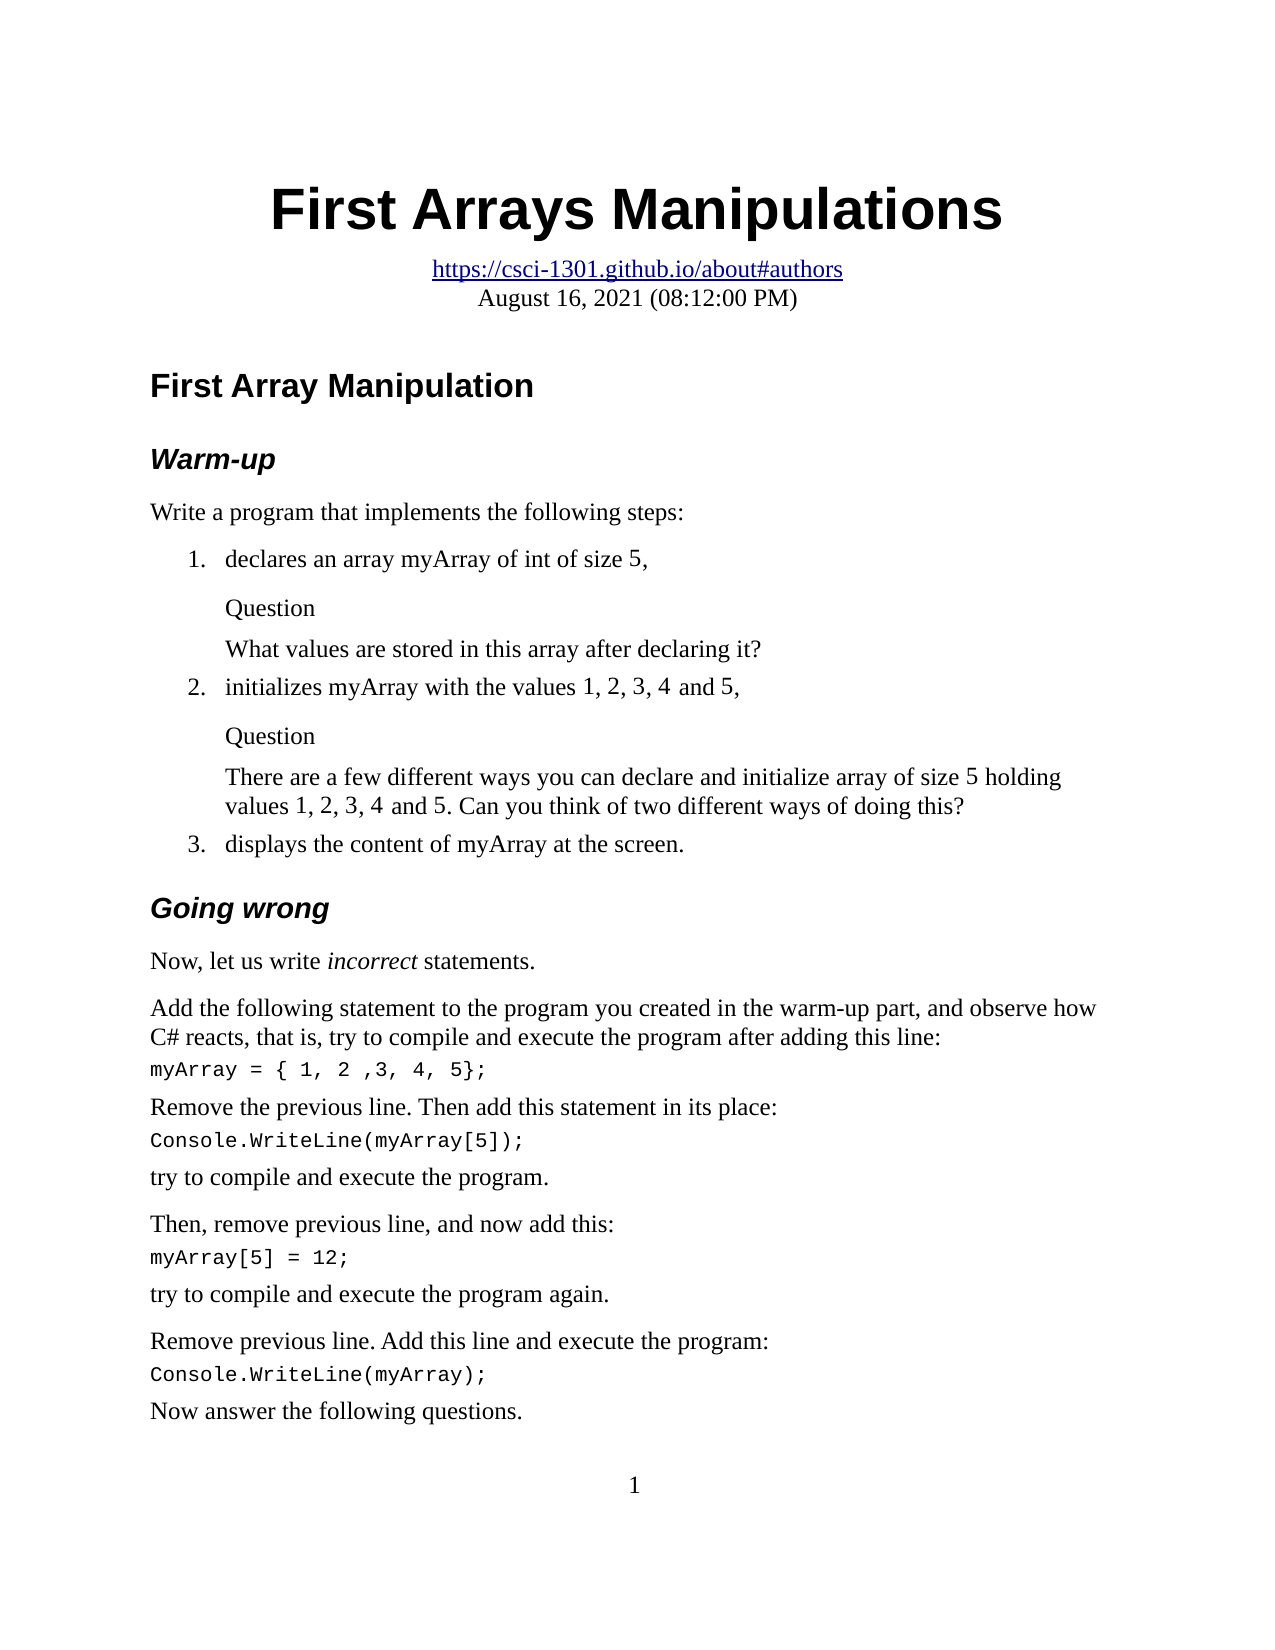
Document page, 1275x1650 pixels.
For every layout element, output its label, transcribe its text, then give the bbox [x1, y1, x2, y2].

subtitle Warm-up [150, 442, 1125, 476]
list declares an array myArray of int of size , [187, 544, 1125, 572]
subtitle First Array Manipulation [150, 366, 1125, 404]
list initializes myArray with the values , , , and , [187, 672, 1125, 701]
subtitle Going wrong [150, 891, 1125, 925]
text Then, remove previous line, and now add this: [150, 1209, 1125, 1238]
title First Arrays Manipulations [150, 175, 1125, 242]
text myArray[5] = 12; [150, 1247, 1125, 1270]
text myArray = { 1, 2 ,3, 4, 5}; [150, 1059, 1125, 1083]
text https://csci-1301.github.io/about#authors [150, 254, 1125, 283]
text Now, let us write incorrect statements. [150, 946, 1125, 975]
text Write a program that implements the following steps: [150, 497, 1125, 526]
text Console.WriteLine(myArray[5]); [150, 1130, 1125, 1153]
text Remove previous line. Add this line and execute the program: [150, 1326, 1125, 1355]
list displays the content of myArray at the screen. [187, 829, 1125, 857]
text Now answer the following questions. [150, 1396, 1125, 1425]
list Question [187, 593, 1125, 622]
list There are a few different ways you can declare and initialize array of size holding values , , , and . Can you think of two different ways of doing this? [187, 762, 1125, 820]
text August 16, 2021 (08:12:00 PM) [150, 283, 1125, 312]
list Question [187, 721, 1125, 750]
list What values are stored in this array after declaring it? [187, 634, 1125, 663]
text Remove the previous line. Then add this statement in its place: [150, 1092, 1125, 1121]
text try to compile and execute the program. [150, 1162, 1125, 1191]
text try to compile and execute the program again. [150, 1279, 1125, 1308]
text Console.WriteLine(myArray); [150, 1364, 1125, 1387]
text Add the following statement to the program you created in the warm-up part, and observe how C# reacts, that is, try to compile and execute the program after adding this line: [150, 993, 1125, 1051]
